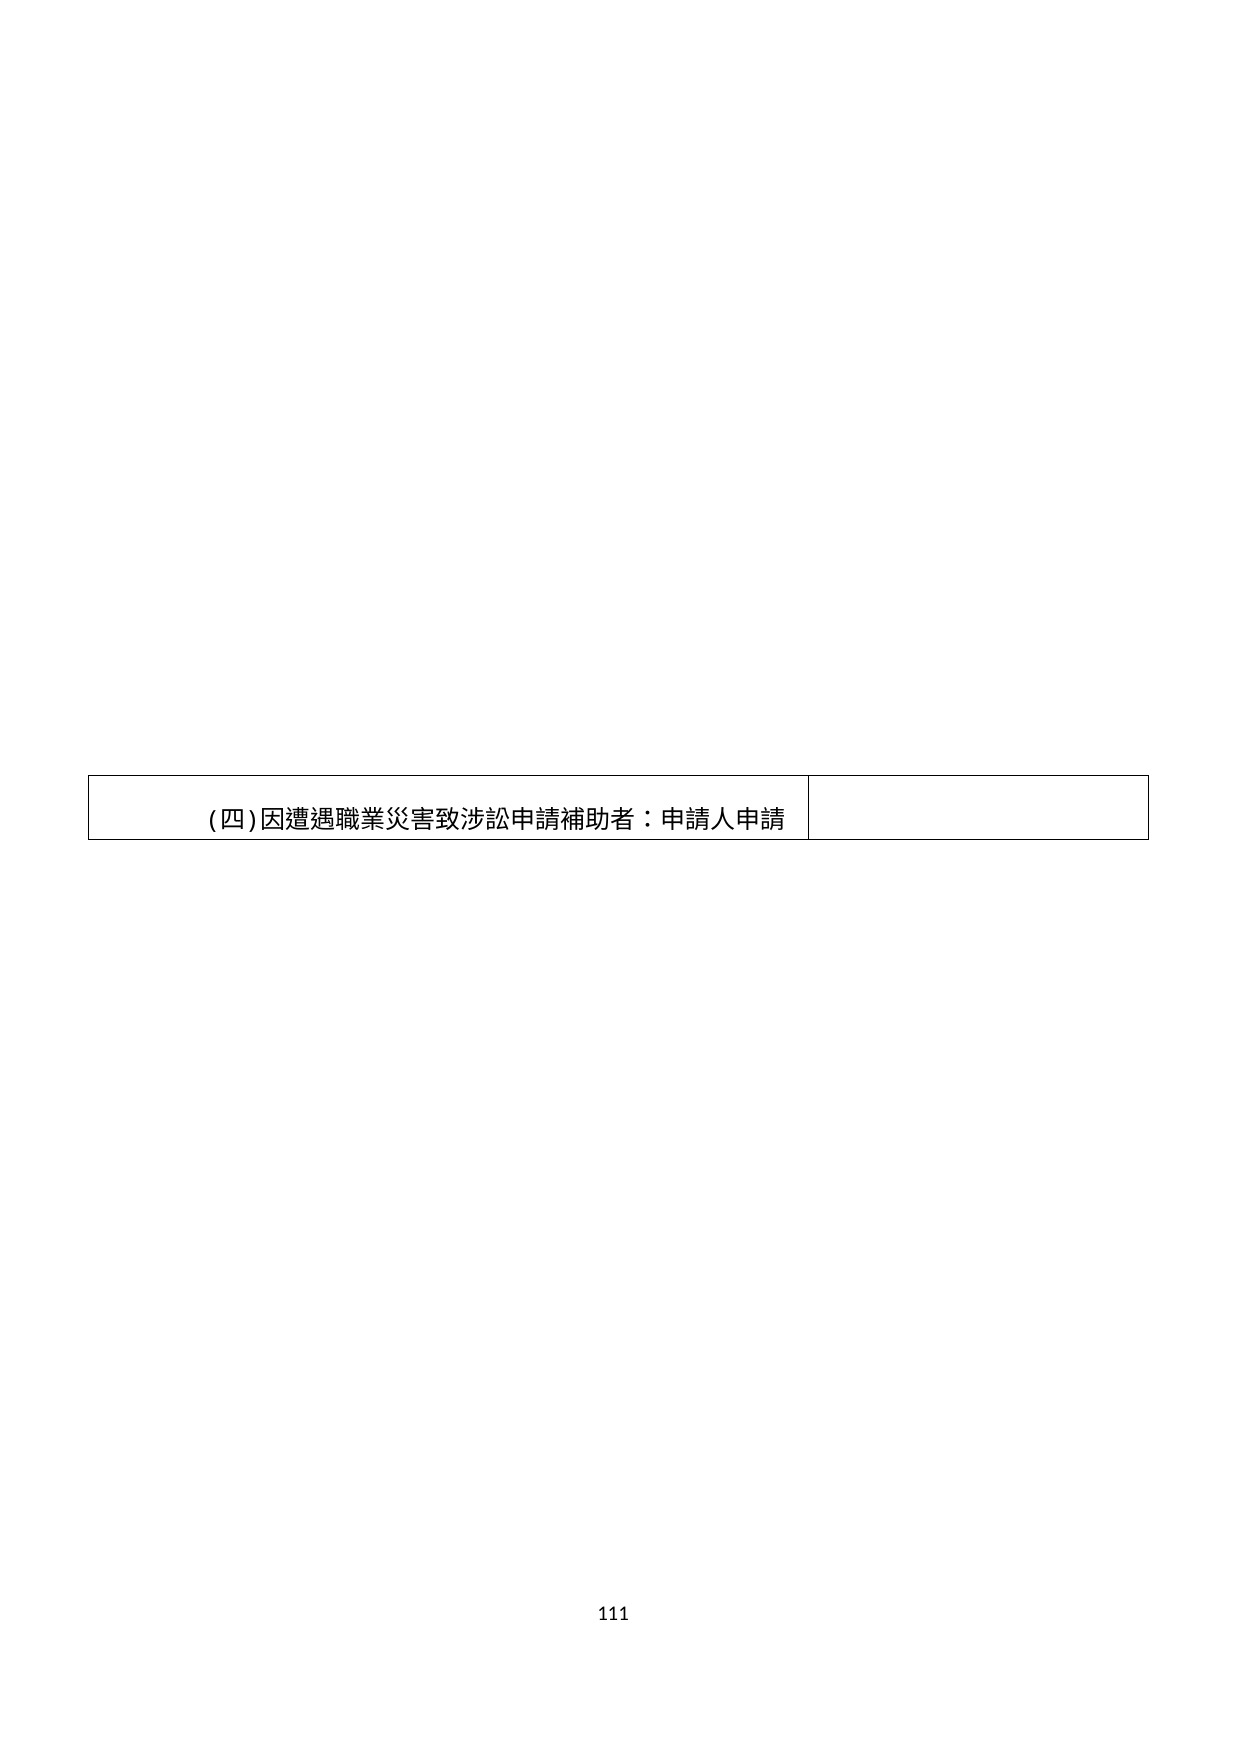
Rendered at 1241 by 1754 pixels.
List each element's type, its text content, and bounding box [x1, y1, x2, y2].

table_cell (四)因遭遇職業災害致涉訟申請補助者：申請人申請 [89, 776, 808, 838]
table_cell [809, 776, 1148, 838]
